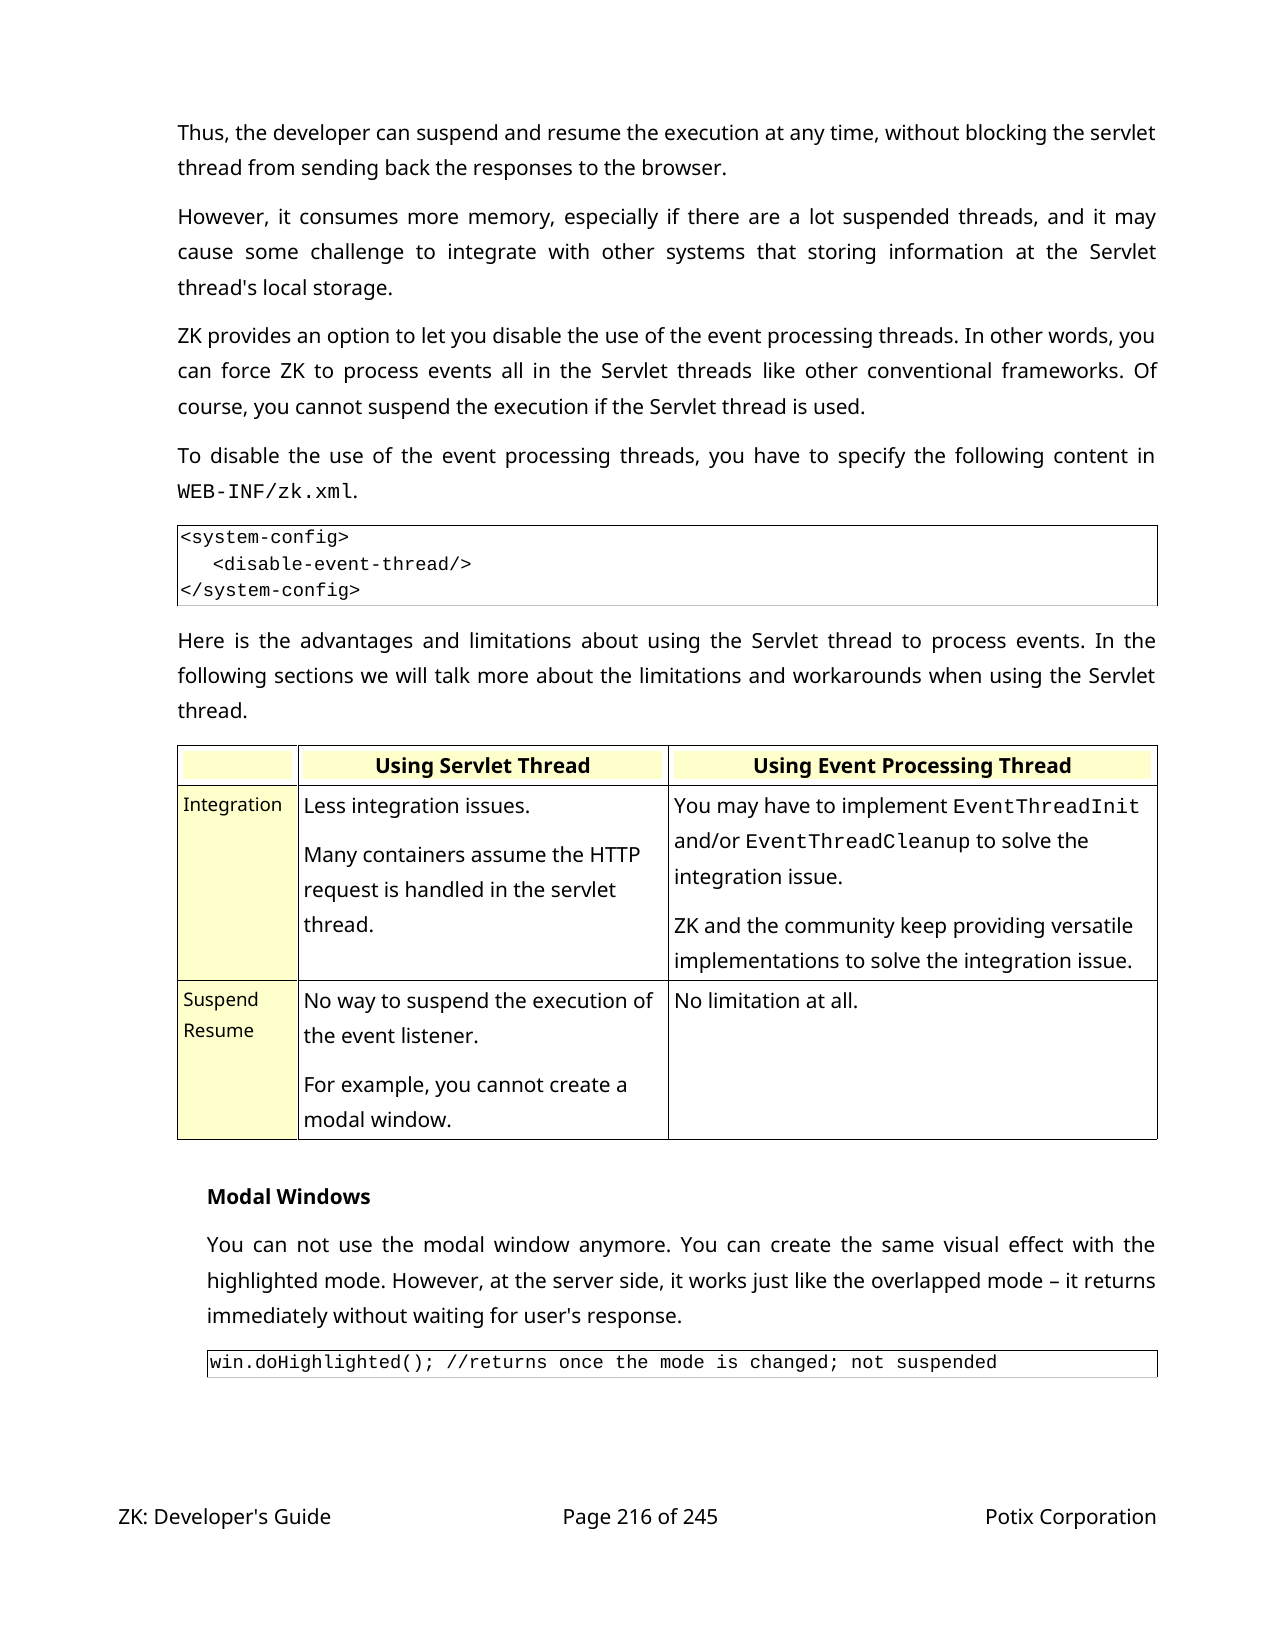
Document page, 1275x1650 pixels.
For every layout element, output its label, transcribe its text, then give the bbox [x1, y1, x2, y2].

text <system-config> <disable-event-thread/> </system-config> [178, 526, 1157, 605]
text win.doHighlighted(); //returns once the mode is changed; not suspended [208, 1351, 1157, 1377]
table_cell No limitation at all. [669, 981, 1157, 1139]
table_cell Suspend Resume [178, 981, 297, 1139]
table_header Using Event Processing Thread [669, 746, 1157, 785]
text You can not use the modal window anymore. You can create the same visual effect with the highlighted mode. However, at the server side, it works just like the overlapped mode – it returns immediately without waiting for user's response. [207, 1231, 1157, 1329]
table_header Using Servlet Thread [299, 746, 668, 785]
text Here is the advantages and limitations about using the Servlet thread to process events. In the following sections we will talk more about the limitations and workarounds when using the Servlet thread. [177, 626, 1157, 725]
table_cell No way to suspend the execution of the event listener. For example, you cannot create a modal window. [299, 981, 668, 1139]
table_cell You may have to implement EventThreadInit and/or EventThreadCleanup to solve the integration issue. ZK and the community keep providing versatile implementations to solve the integration issue. [669, 786, 1157, 980]
text Thus, the developer can suspend and resume the execution at any time, without blocking the servlet thread from sending back the responses to the browser. [177, 118, 1157, 182]
text To disable the use of the event processing threads, you have to specify the following content in WEB-INF/zk.xml. [177, 441, 1157, 504]
table_header [178, 746, 297, 785]
table_cell Less integration issues. Many containers assume the HTTP request is handled in the servlet thread. [299, 786, 668, 980]
text ZK provides an option to let you disable the use of the event processing threads. In other words, you can force ZK to process events all in the Servlet threads like other conventional frameworks. Of course, you cannot suspend the execution if the Servlet thread is used. [177, 321, 1157, 420]
text However, it consumes more memory, especially if there are a lot suspended threads, and it may cause some challenge to integrate with other systems that storing information at the Servlet thread's local storage. [177, 202, 1157, 301]
table_cell Integration [178, 786, 297, 980]
subtitle Modal Windows [207, 1182, 1157, 1210]
